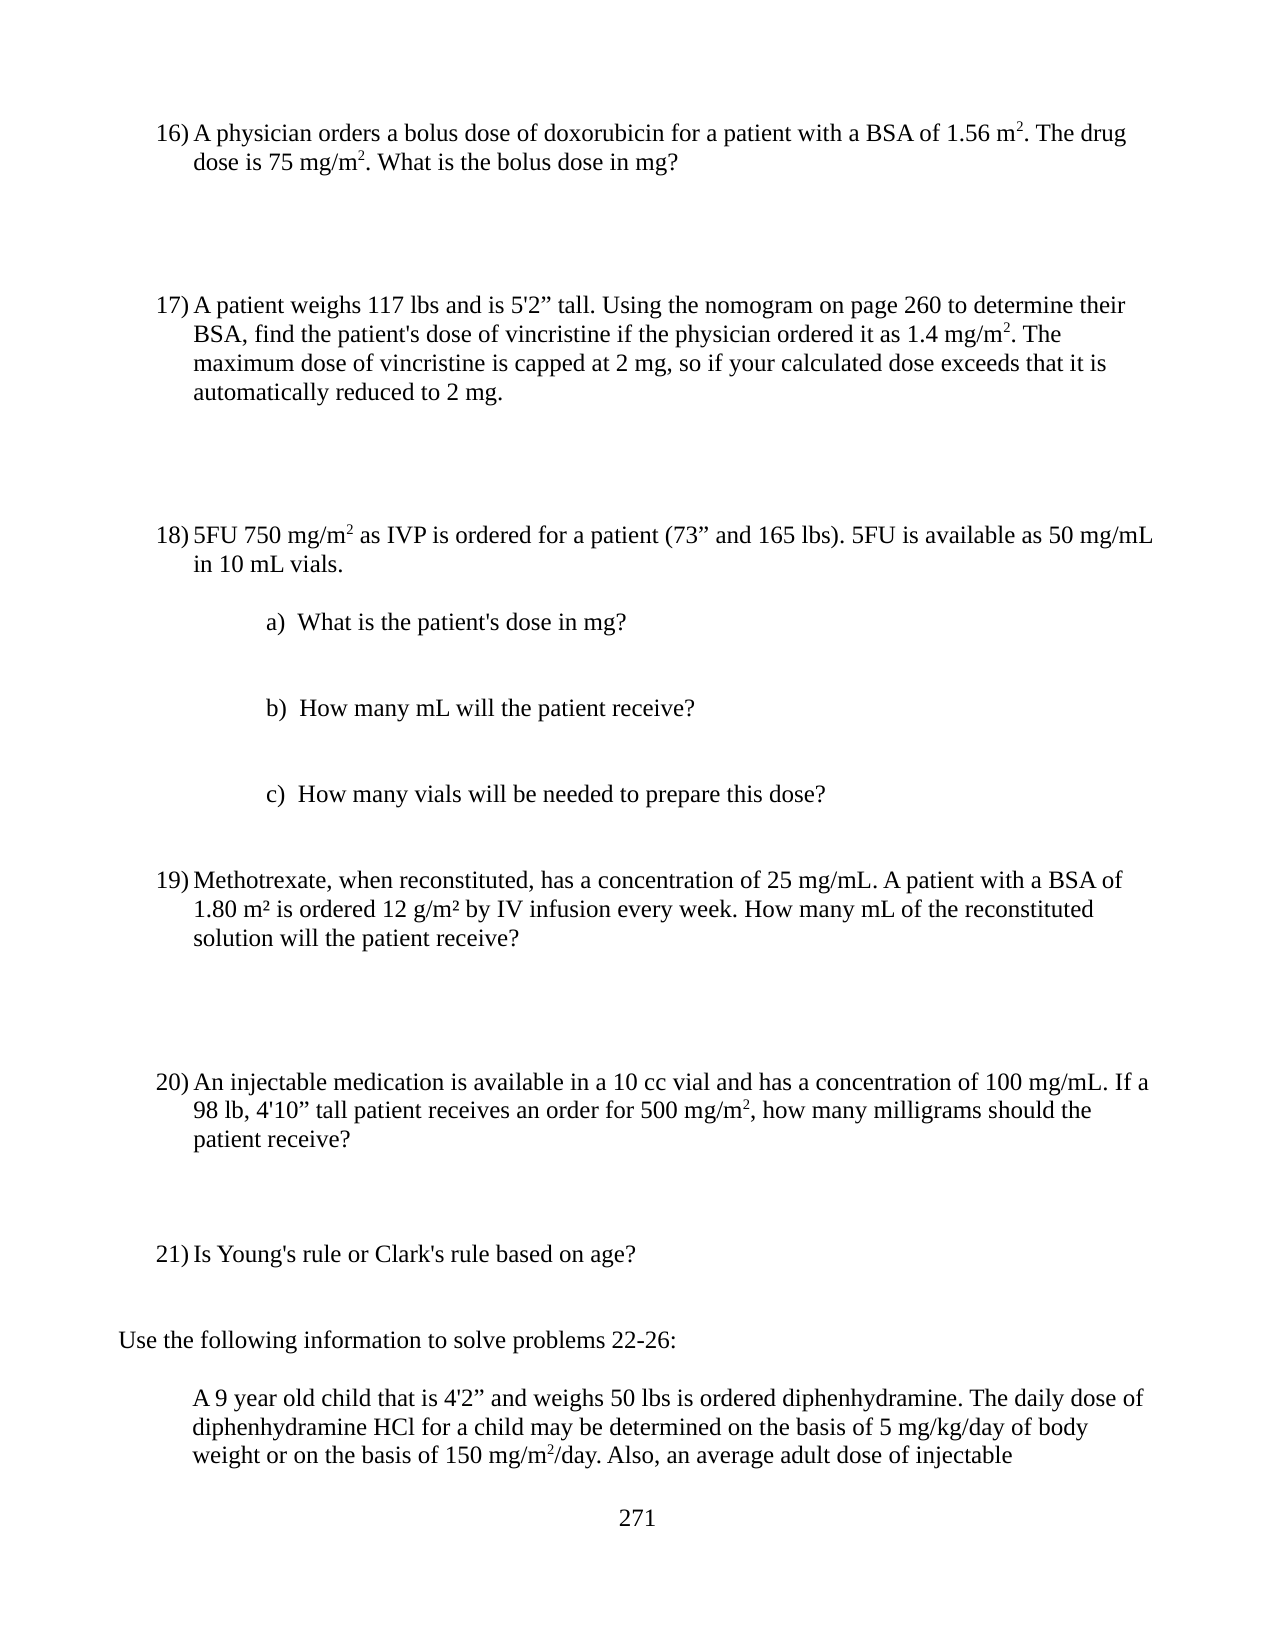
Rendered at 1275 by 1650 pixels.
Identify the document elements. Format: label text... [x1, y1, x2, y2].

list 5FU 750 mg/m2 as IVP is ordered for a patient (73” and 165 lbs). 5FU is available as 50 mg/mL in 10 mL vials. [156, 521, 1157, 578]
text c) How many vials will be needed to prepare this dose? [266, 779, 1157, 808]
text Use the following information to solve problems 22-26: [118, 1326, 1157, 1354]
list A patient weighs 117 lbs and is 5'2” tall. Using the nomogram on page 260 to determine their BSA, find the patient's dose of vincristine if the physician ordered it as 1.4 mg/m2. The maximum dose of vincristine is capped at 2 mg, so if your calculated dose exceeds that it is automatically reduced to 2 mg. [156, 291, 1157, 406]
text b) How many mL will the patient receive? [266, 693, 1157, 722]
text a) What is the patient's dose in mg? [266, 607, 1157, 636]
list Is Young's rule or Clark's rule based on age? [156, 1239, 1157, 1268]
list An injectable medication is available in a 10 cc vial and has a concentration of 100 mg/mL. If a 98 lb, 4'10” tall patient receives an order for 500 mg/m2, how many milligrams should the patient receive? [156, 1067, 1157, 1153]
list Methotrexate, when reconstituted, has a concentration of 25 mg/mL. A patient with a BSA of 1.80 m² is ordered 12 g/m² by IV infusion every week. How many mL of the reconstituted solution will the patient receive? [156, 866, 1157, 952]
text A 9 year old child that is 4'2” and weighs 50 lbs is ordered diphenhydramine. The daily dose of diphenhydramine HCl for a child may be determined on the basis of 5 mg/kg/day of body weight or on the basis of 150 mg/m2/day. Also, an average adult dose of injectable [192, 1383, 1157, 1469]
list A physician orders a bolus dose of doxorubicin for a patient with a BSA of 1.56 m2. The drug dose is 75 mg/m2. What is the bolus dose in mg? [156, 118, 1157, 176]
